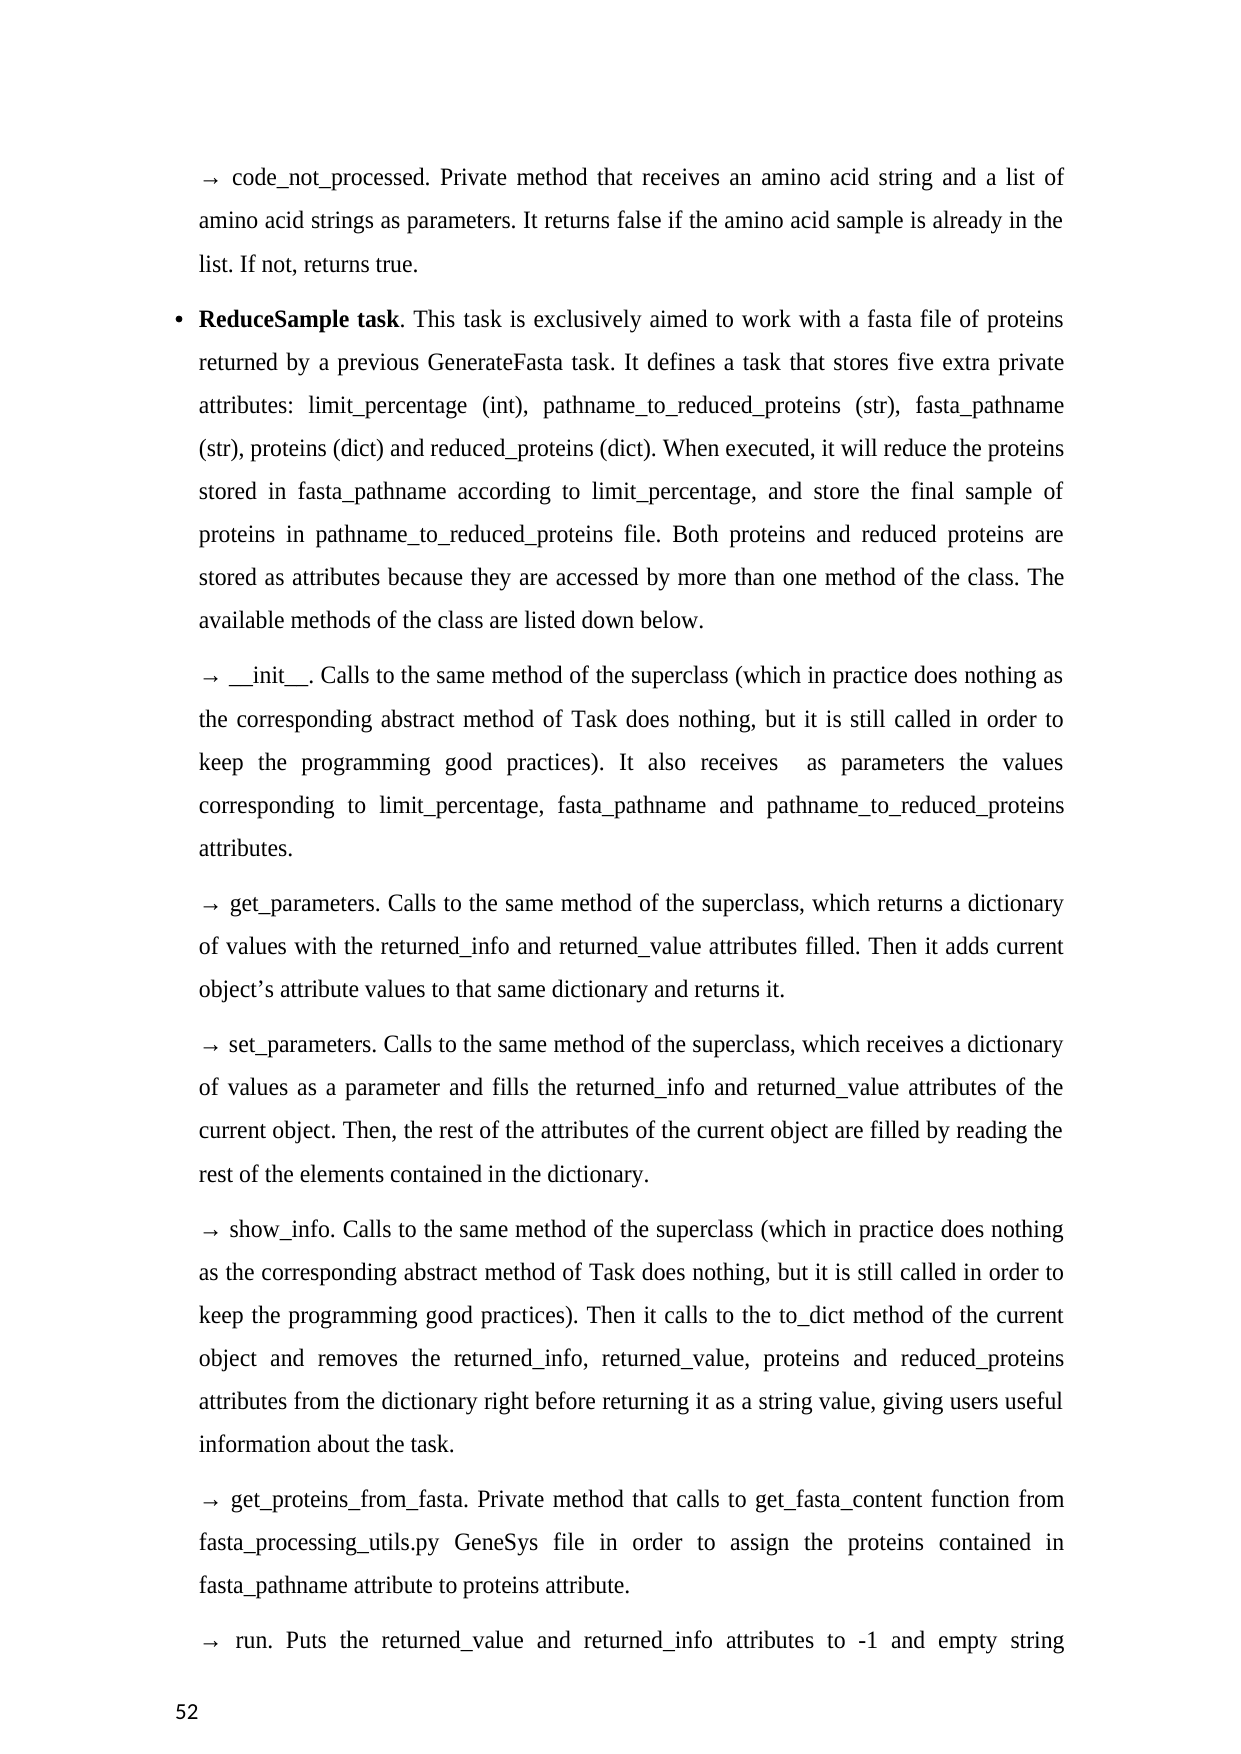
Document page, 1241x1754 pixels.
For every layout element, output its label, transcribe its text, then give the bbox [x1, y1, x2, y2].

list → get_parameters. Calls to the same method of the superclass, which returns a dictionary of values with the returned_info and returned_value attributes filled. Then it adds current object’s attribute values to that same dictionary and returns it. [175, 888, 1065, 1003]
list → run. Puts the returned_value and returned_info attributes to -1 and empty string [175, 1626, 1065, 1654]
list → get_proteins_from_fasta. Private method that calls to get_fasta_content function from fasta_processing_utils.py GeneSys file in order to assign the proteins contained in fasta_pathname attribute to proteins attribute. [175, 1484, 1065, 1599]
list ReduceSample task. This task is exclusively aimed to work with a fasta file of proteins returned by a previous GenerateFasta task. It defines a task that stores five extra private attributes: limit_percentage (int), pathname_to_reduced_proteins (str), fasta_pathname (str), proteins (dict) and reduced_proteins (dict). When executed, it will reduce the proteins stored in fasta_pathname according to limit_percentage, and store the final sample of proteins in pathname_to_reduced_proteins file. Both proteins and reduced proteins are stored as attributes because they are accessed by more than one method of the class. The available methods of the class are listed down below. [175, 304, 1065, 634]
list → code_not_processed. Private method that receives an amino acid string and a list of amino acid strings as parameters. It returns false if the amino acid sample is already in the list. If not, returns true. [175, 162, 1065, 277]
list → set_parameters. Calls to the same method of the superclass, which receives a dictionary of values as a parameter and fills the returned_info and returned_value attributes of the current object. Then, the rest of the attributes of the current object are filled by reading the rest of the elements contained in the dictionary. [175, 1029, 1065, 1187]
list → __init__. Calls to the same method of the superclass (which in practice does nothing as the corresponding abstract method of Task does nothing, but it is still called in order to keep the programming good practices). It also receives as parameters the values corresponding to limit_percentage, fasta_pathname and pathname_to_reduced_proteins attributes. [175, 661, 1065, 862]
list → show_info. Calls to the same method of the superclass (which in practice does nothing as the corresponding abstract method of Task does nothing, but it is still called in order to keep the programming good practices). Then it calls to the to_dict method of the current object and removes the returned_info, returned_value, proteins and reduced_proteins attributes from the dictionary right before returning it as a string value, giving users useful information about the task. [175, 1214, 1065, 1458]
